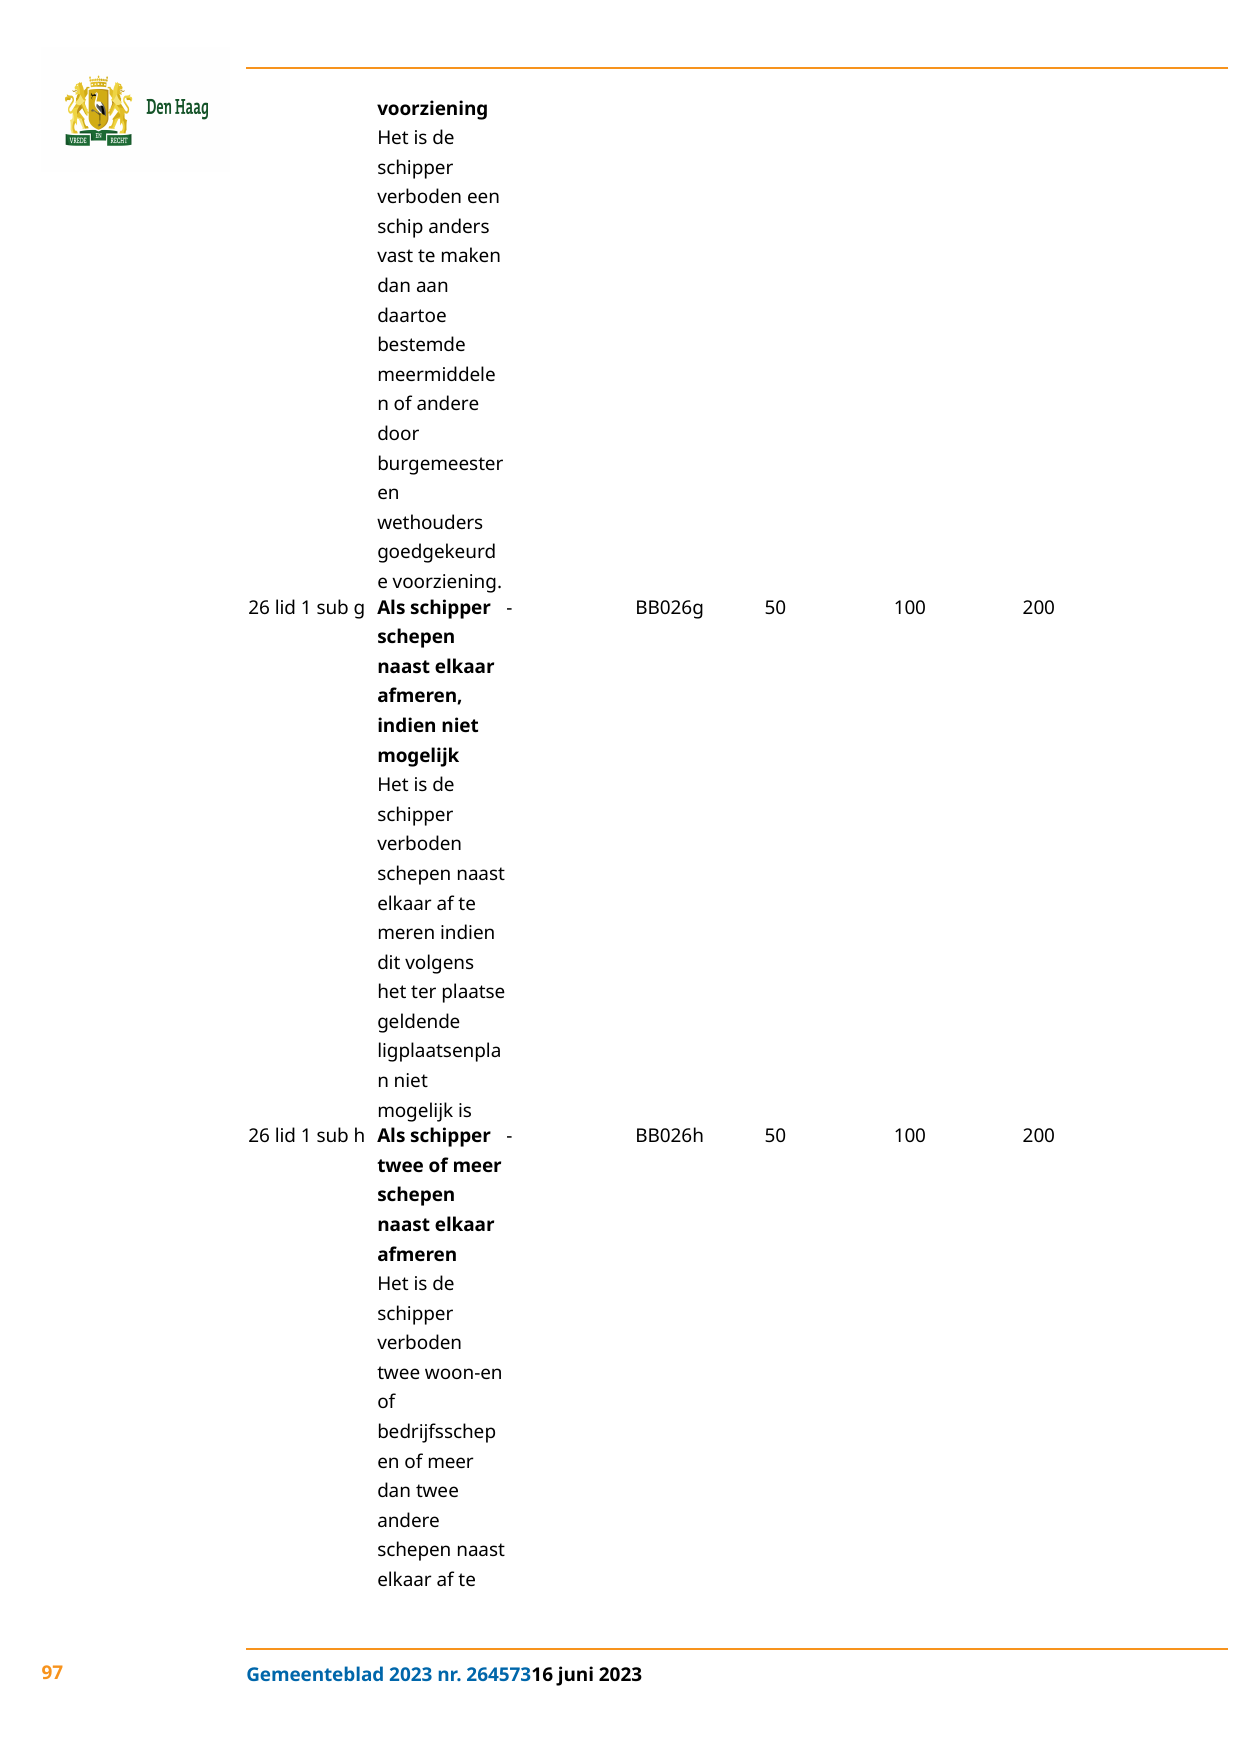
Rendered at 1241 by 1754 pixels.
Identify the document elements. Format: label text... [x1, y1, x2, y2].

table_cell [764, 95, 893, 594]
table_cell 50 [764, 1123, 893, 1592]
table_cell 26 lid 1 sub h [248, 1123, 377, 1592]
table_cell BB026g [635, 594, 764, 1122]
table_cell 200 [1023, 1123, 1152, 1592]
table_cell 200 [1023, 594, 1152, 1122]
table_cell Als schipper twee of meer schepen naast elkaar afmeren Het is de schipper verboden twee woon-en of bedrijfsschepen of meer dan twee andere schepen naast elkaar af te [377, 1123, 506, 1592]
table_cell BB026h [635, 1123, 764, 1592]
table_cell 100 [894, 594, 1022, 1122]
table_cell 50 [764, 594, 893, 1122]
table_cell Als schipper schepen naast elkaar afmeren, indien niet mogelijk Het is de schipper verboden schepen naast elkaar af te meren indien dit volgens het ter plaatse geldende ligplaatsenplan niet mogelijk is [377, 594, 506, 1122]
table_cell - [506, 1123, 635, 1592]
table_cell - [506, 594, 635, 1122]
table_cell voorziening Het is de schipper verboden een schip anders vast te maken dan aan daartoe bestemde meermiddelen of andere door burgemeester en wethouders goedgekeurde voorziening. [377, 95, 506, 594]
picture [41, 47, 231, 172]
table_cell [248, 95, 377, 594]
table_cell 100 [894, 1123, 1022, 1592]
table_cell - [506, 95, 635, 594]
table_cell [635, 95, 764, 594]
table_cell [894, 95, 1022, 594]
table_cell [1023, 95, 1152, 594]
table_cell 26 lid 1 sub g [248, 594, 377, 1122]
